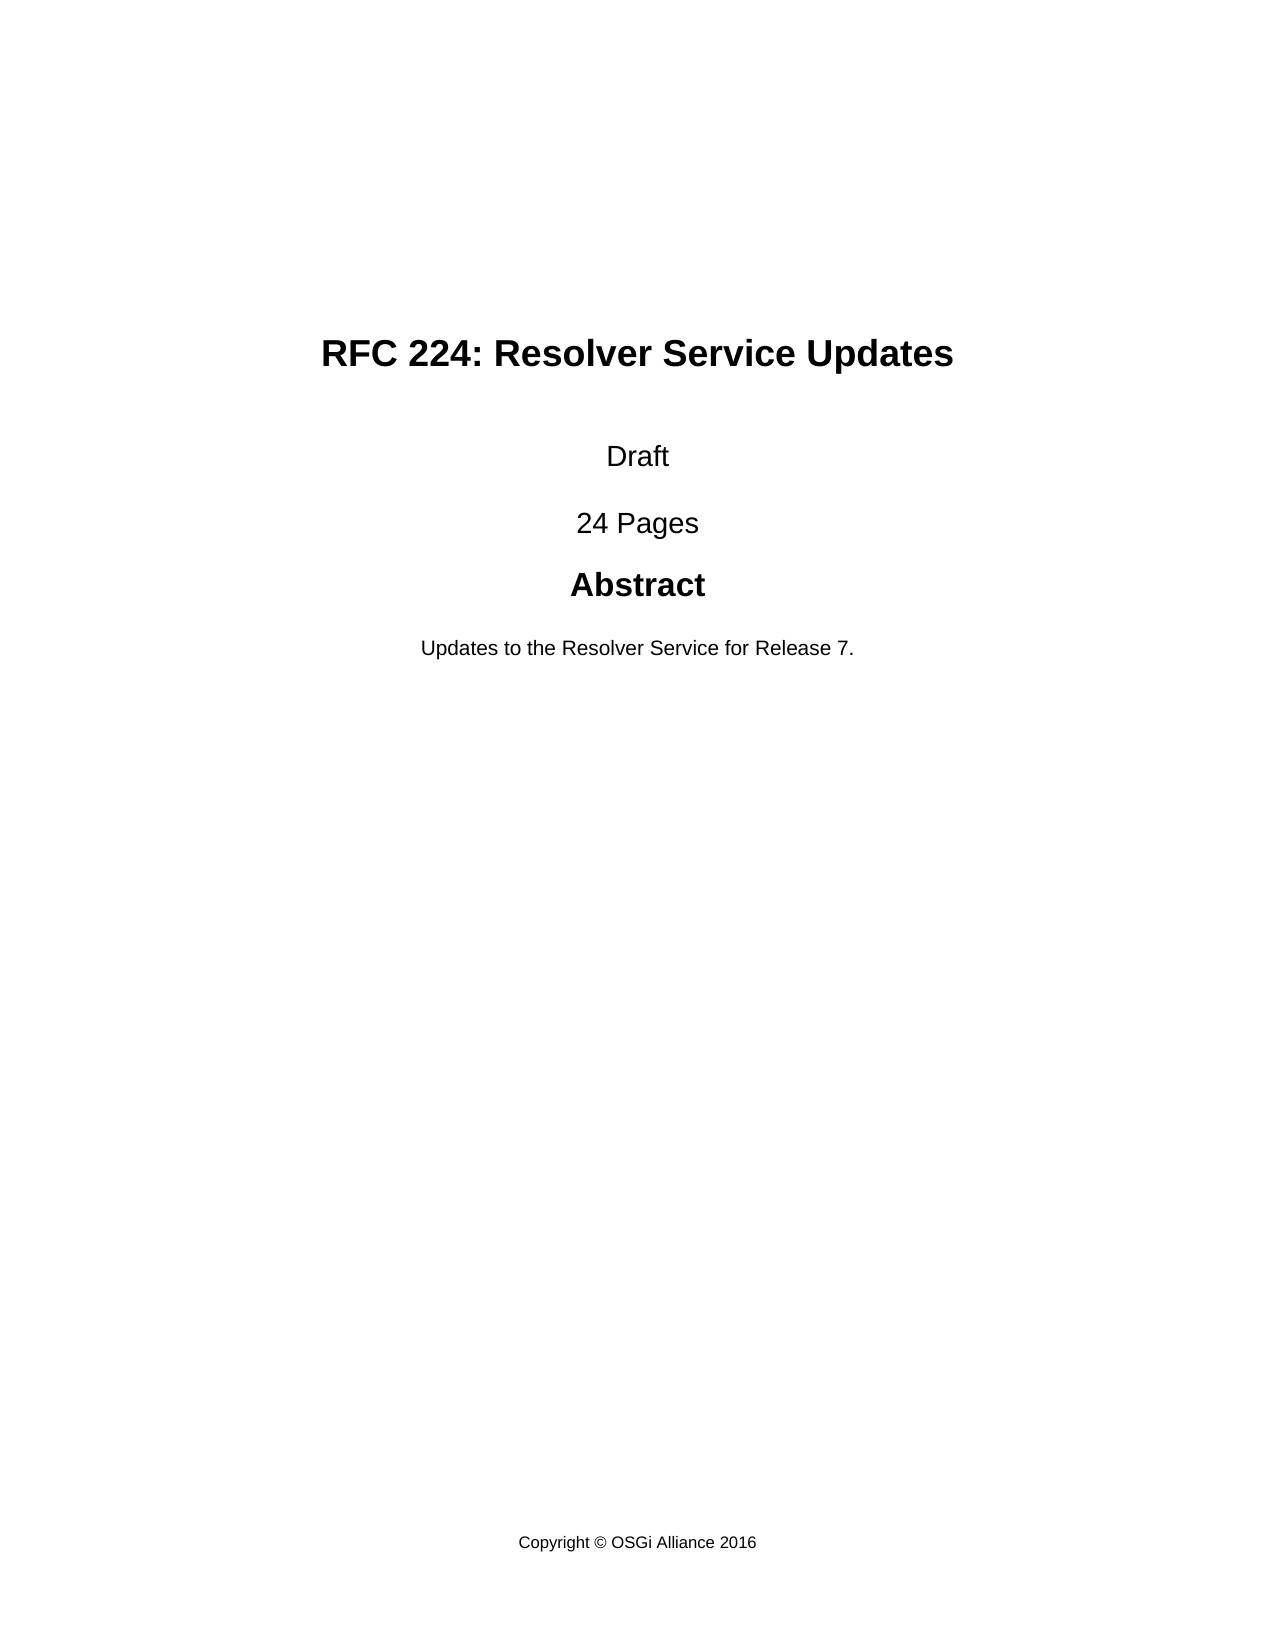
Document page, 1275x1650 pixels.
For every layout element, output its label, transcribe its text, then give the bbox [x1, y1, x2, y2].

title Draft 24 Pages [112, 439, 1162, 539]
title RFC 224: Resolver Service Updates [112, 331, 1162, 374]
text Updates to the Resolver Service for Release 7. [112, 628, 1162, 659]
text Abstract [112, 564, 1162, 603]
